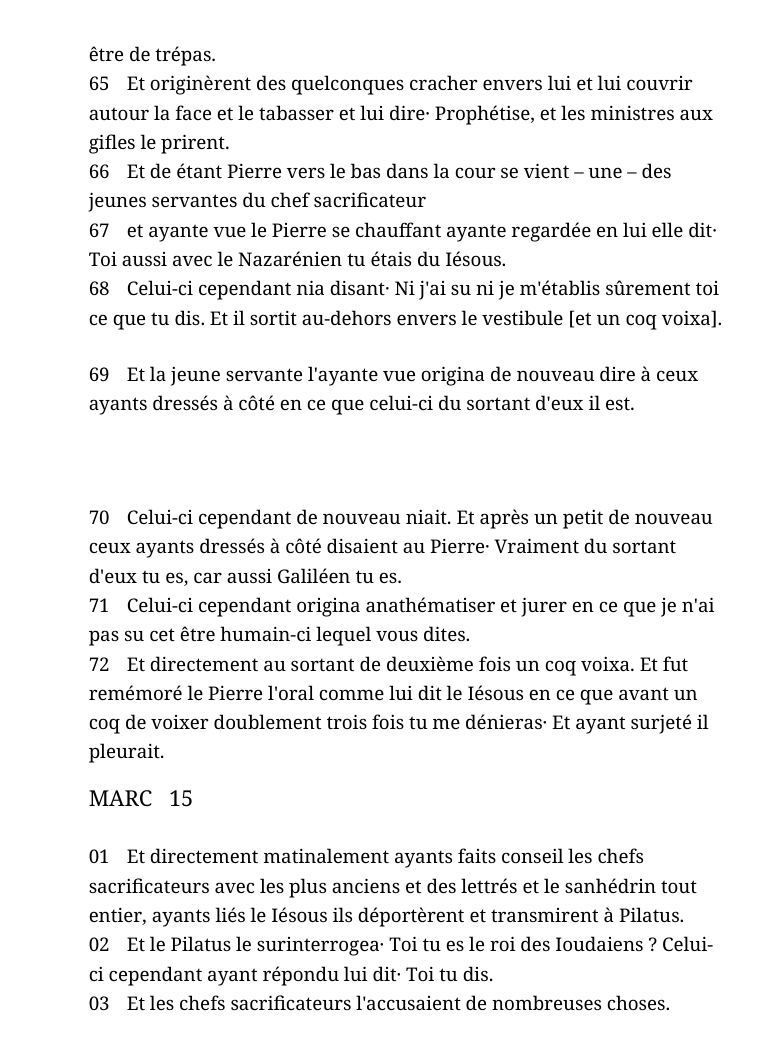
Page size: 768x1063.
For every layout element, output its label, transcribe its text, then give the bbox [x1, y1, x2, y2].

text 70 Celui-ci cependant de nouveau niait. Et après un petit de nouveau ceux ayants dressés à côté disaient au Pierre· Vraiment du sortant d'eux tu es, car aussi Galiléen tu es. 71 Celui-ci cependant origina anathématiser et jurer en ce que je n'ai pas su cet être humain-ci lequel vous dites. 72 Et directement au sortant de deuxième fois un coq voixa. Et fut remémoré le Pierre l'oral comme lui dit le Iésous en ce que avant un coq de voixer doublement trois fois tu me dénieras· Et ayant surjeté il pleurait. [88, 504, 726, 764]
text MARC 15 [88, 782, 726, 812]
text être de trépas. 65 Et originèrent des quelconques cracher envers lui et lui couvrir autour la face et le tabasser et lui dire· Prophétise, et les ministres aux gifles le prirent. 66 Et de étant Pierre vers le bas dans la cour se vient – une – des jeunes servantes du chef sacrificateur 67 et ayante vue le Pierre se chauffant ayante regardée en lui elle dit· Toi aussi avec le Nazarénien tu étais du Iésous. 68 Celui-ci cependant nia disant· Ni j'ai su ni je m'établis sûrement toi ce que tu dis. Et il sortit au-dehors envers le vestibule [et un coq voixa]. 69 Et la jeune servante l'ayante vue origina de nouveau dire à ceux ayants dressés à côté en ce que celui-ci du sortant d'eux il est. [88, 41, 726, 443]
text 01 Et directement matinalement ayants faits conseil les chefs sacrificateurs avec les plus anciens et des lettrés et le sanhédrin tout entier, ayants liés le Iésous ils déportèrent et transmirent à Pilatus. 02 Et le Pilatus le surinterrogea· Toi tu es le roi des Ioudaiens ? Celui-ci cependant ayant répondu lui dit· Toi tu dis. 03 Et les chefs sacrificateurs l'accusaient de nombreuses choses. [88, 817, 726, 1016]
